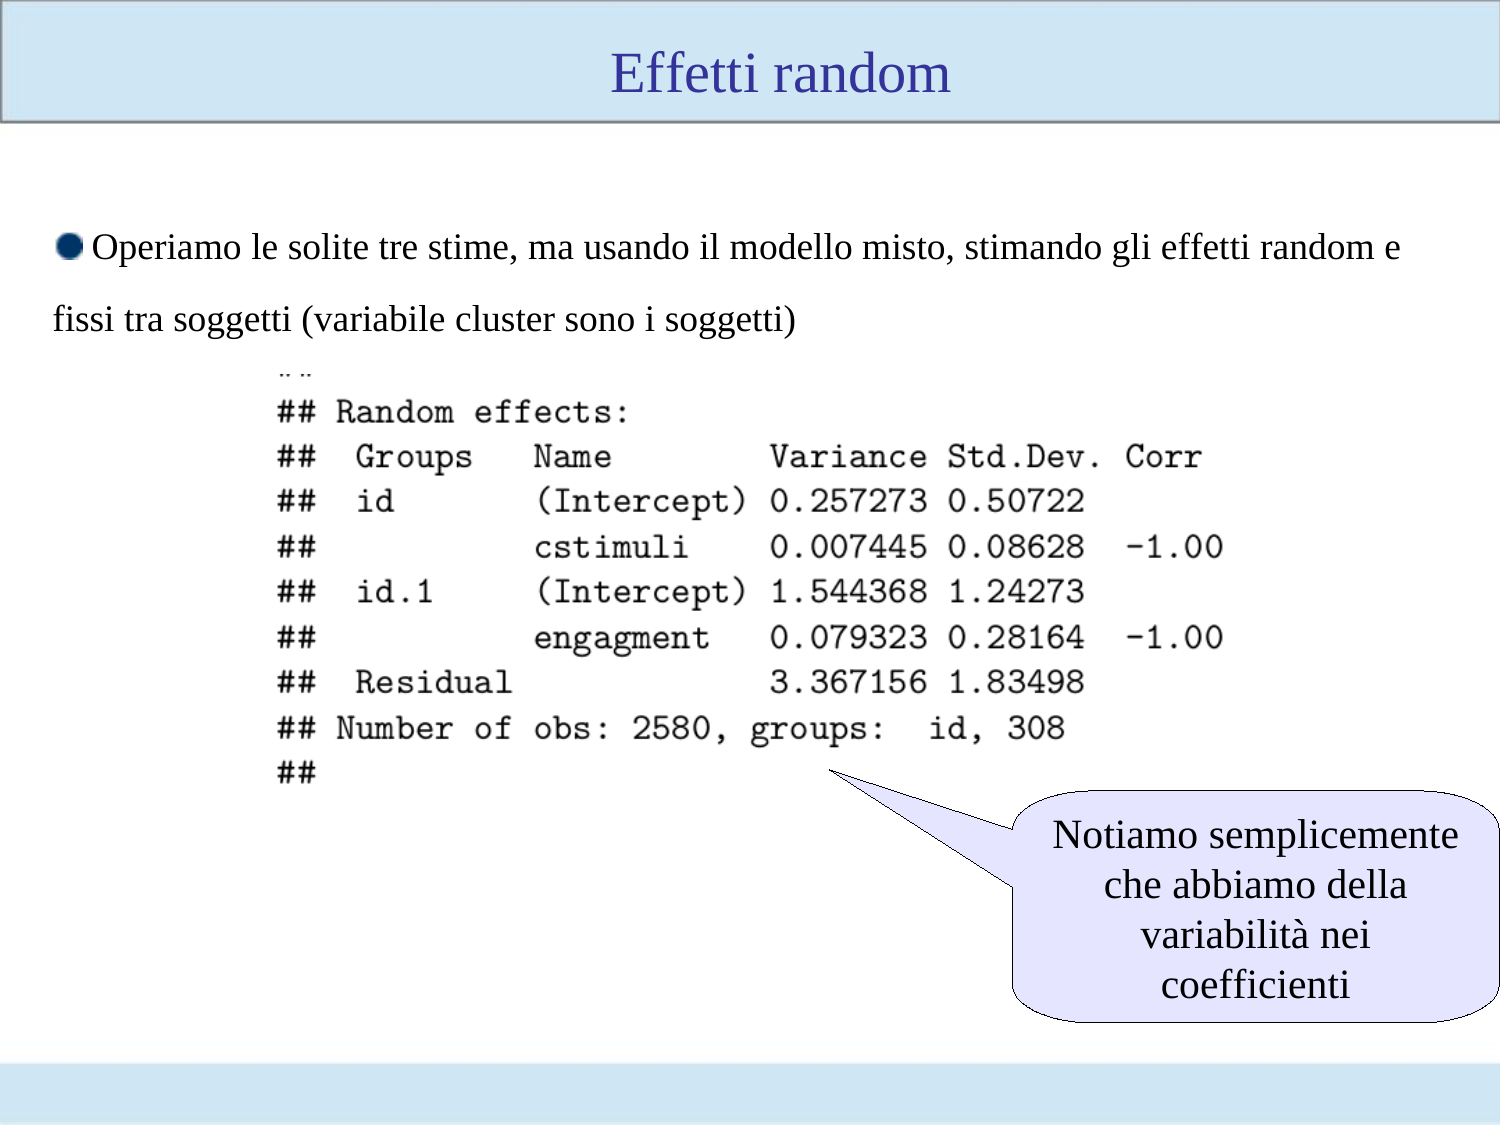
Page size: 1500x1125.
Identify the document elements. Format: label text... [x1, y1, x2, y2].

text_box Operiamo le solite tre stime, ma usando il modello misto, stimando gli effetti random e fissi tra soggetti (variabile cluster sono i soggetti) [37, 187, 1463, 347]
picture [0, 0, 1500, 1125]
title Effetti random [249, 21, 1313, 117]
text_box Notiamo semplicemente che abbiamo della variabilità nei coefficienti [829, 769, 1500, 1023]
